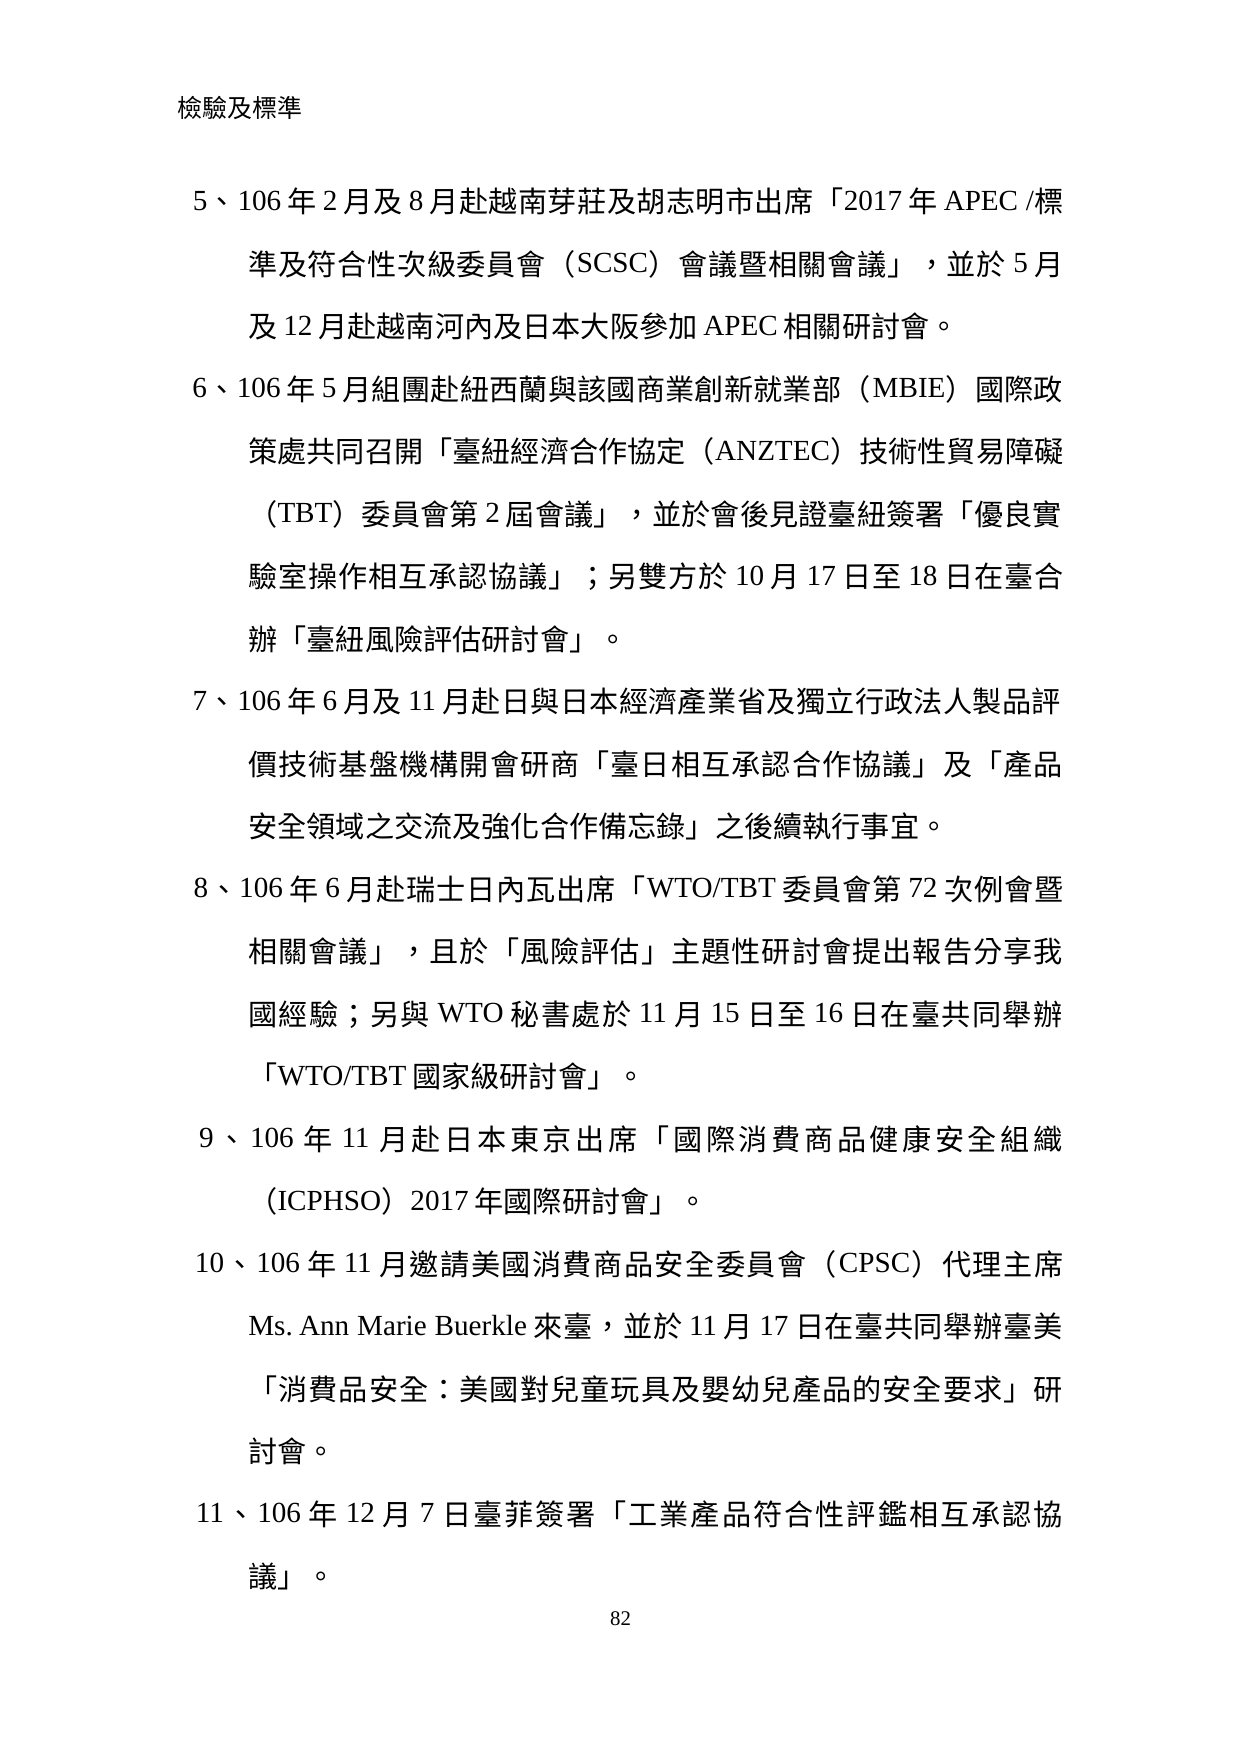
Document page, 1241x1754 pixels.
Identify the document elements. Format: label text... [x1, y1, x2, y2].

text 5、106年2月及8月赴越南芽莊及胡志明市出席「2017年APEC /標準及符合性次級委員會（SCSC）會議暨相關會議」，並於5月及12月赴越南河內及日本大阪參加APEC相關研討會。 [177, 158, 1063, 346]
text 9、106年11月赴日本東京出席「國際消費商品健康安全組織（ICPHSO）2017年國際研討會」。 [177, 1096, 1063, 1221]
text 7、106年6月及11月赴日與日本經濟產業省及獨立行政法人製品評價技術基盤機構開會研商「臺日相互承認合作協議」及「產品安全領域之交流及強化合作備忘錄」之後續執行事宜。 [177, 658, 1063, 846]
text 11、106年12月7日臺菲簽署「工業產品符合性評鑑相互承認協議」。 [177, 1471, 1063, 1596]
text 10、106年11月邀請美國消費商品安全委員會（CPSC）代理主席Ms. Ann Marie Buerkle來臺，並於11月17日在臺共同舉辦臺美「消費品安全：美國對兒童玩具及嬰幼兒產品的安全要求」研討會。 [177, 1221, 1063, 1471]
text 6、106年5月組團赴紐西蘭與該國商業創新就業部（MBIE）國際政策處共同召開「臺紐經濟合作協定（ANZTEC）技術性貿易障礙（TBT）委員會第2屆會議」，並於會後見證臺紐簽署「優良實驗室操作相互承認協議」；另雙方於10月17日至18日在臺合辦「臺紐風險評估研討會」。 [177, 346, 1063, 658]
text 8、106年6月赴瑞士日內瓦出席「WTO/TBT委員會第72次例會暨相關會議」，且於「風險評估」主題性研討會提出報告分享我國經驗；另與WTO秘書處於11月15日至16日在臺共同舉辦「WTO/TBT國家級研討會」。 [177, 846, 1063, 1096]
